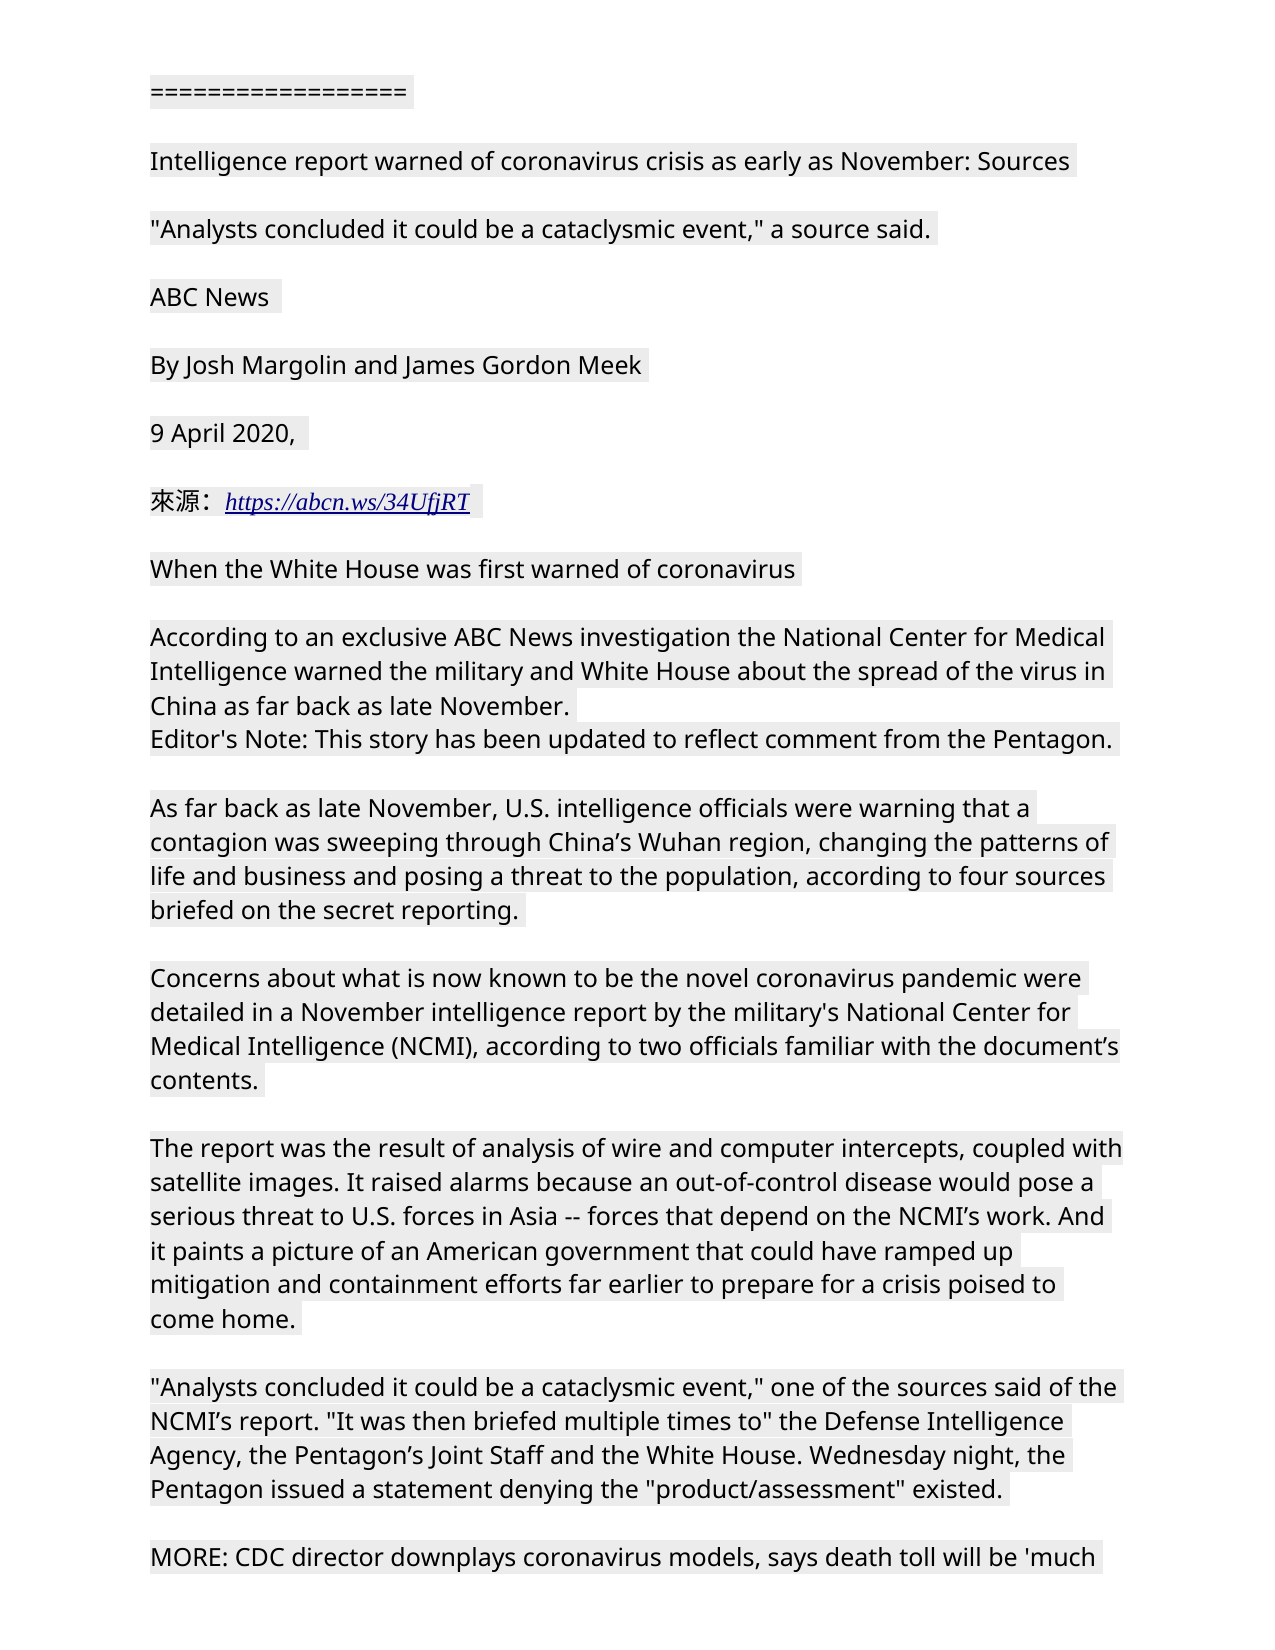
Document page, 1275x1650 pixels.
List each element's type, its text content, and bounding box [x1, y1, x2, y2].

text ================== Intelligence report warned of coronavirus crisis as early as November: Sources "Analysts concluded it could be a cataclysmic event," a source said. ABC News By Josh Margolin and James Gordon Meek 9 April 2020, 來源：https://abcn.ws/34UfjRT When the White House was first warned of coronavirus According to an exclusive ABC News investigation the National Center for Medical Intelligence warned the military and White House about the spread of the virus in China as far back as late November. Editor's Note: This story has been updated to reflect comment from the Pentagon. As far back as late November, U.S. intelligence officials were warning that a contagion was sweeping through China’s Wuhan region, changing the patterns of life and business and posing a threat to the population, according to four sources briefed on the secret reporting. Concerns about what is now known to be the novel coronavirus pandemic were detailed in a November intelligence report by the military's National Center for Medical Intelligence (NCMI), according to two officials familiar with the document’s contents. The report was the result of analysis of wire and computer intercepts, coupled with satellite images. It raised alarms because an out-of-control disease would pose a serious threat to U.S. forces in Asia -- forces that depend on the NCMI’s work. And it paints a picture of an American government that could have ramped up mitigation and containment efforts far earlier to prepare for a crisis poised to come home. "Analysts concluded it could be a cataclysmic event," one of the sources said of the NCMI’s report. "It was then briefed multiple times to" the Defense Intelligence Agency, the Pentagon’s Joint Staff and the White House. Wednesday night, the Pentagon issued a statement denying the "product/assessment" existed. MORE: CDC director downplays coronavirus models, says death toll will be 'much [150, 75, 1125, 1574]
